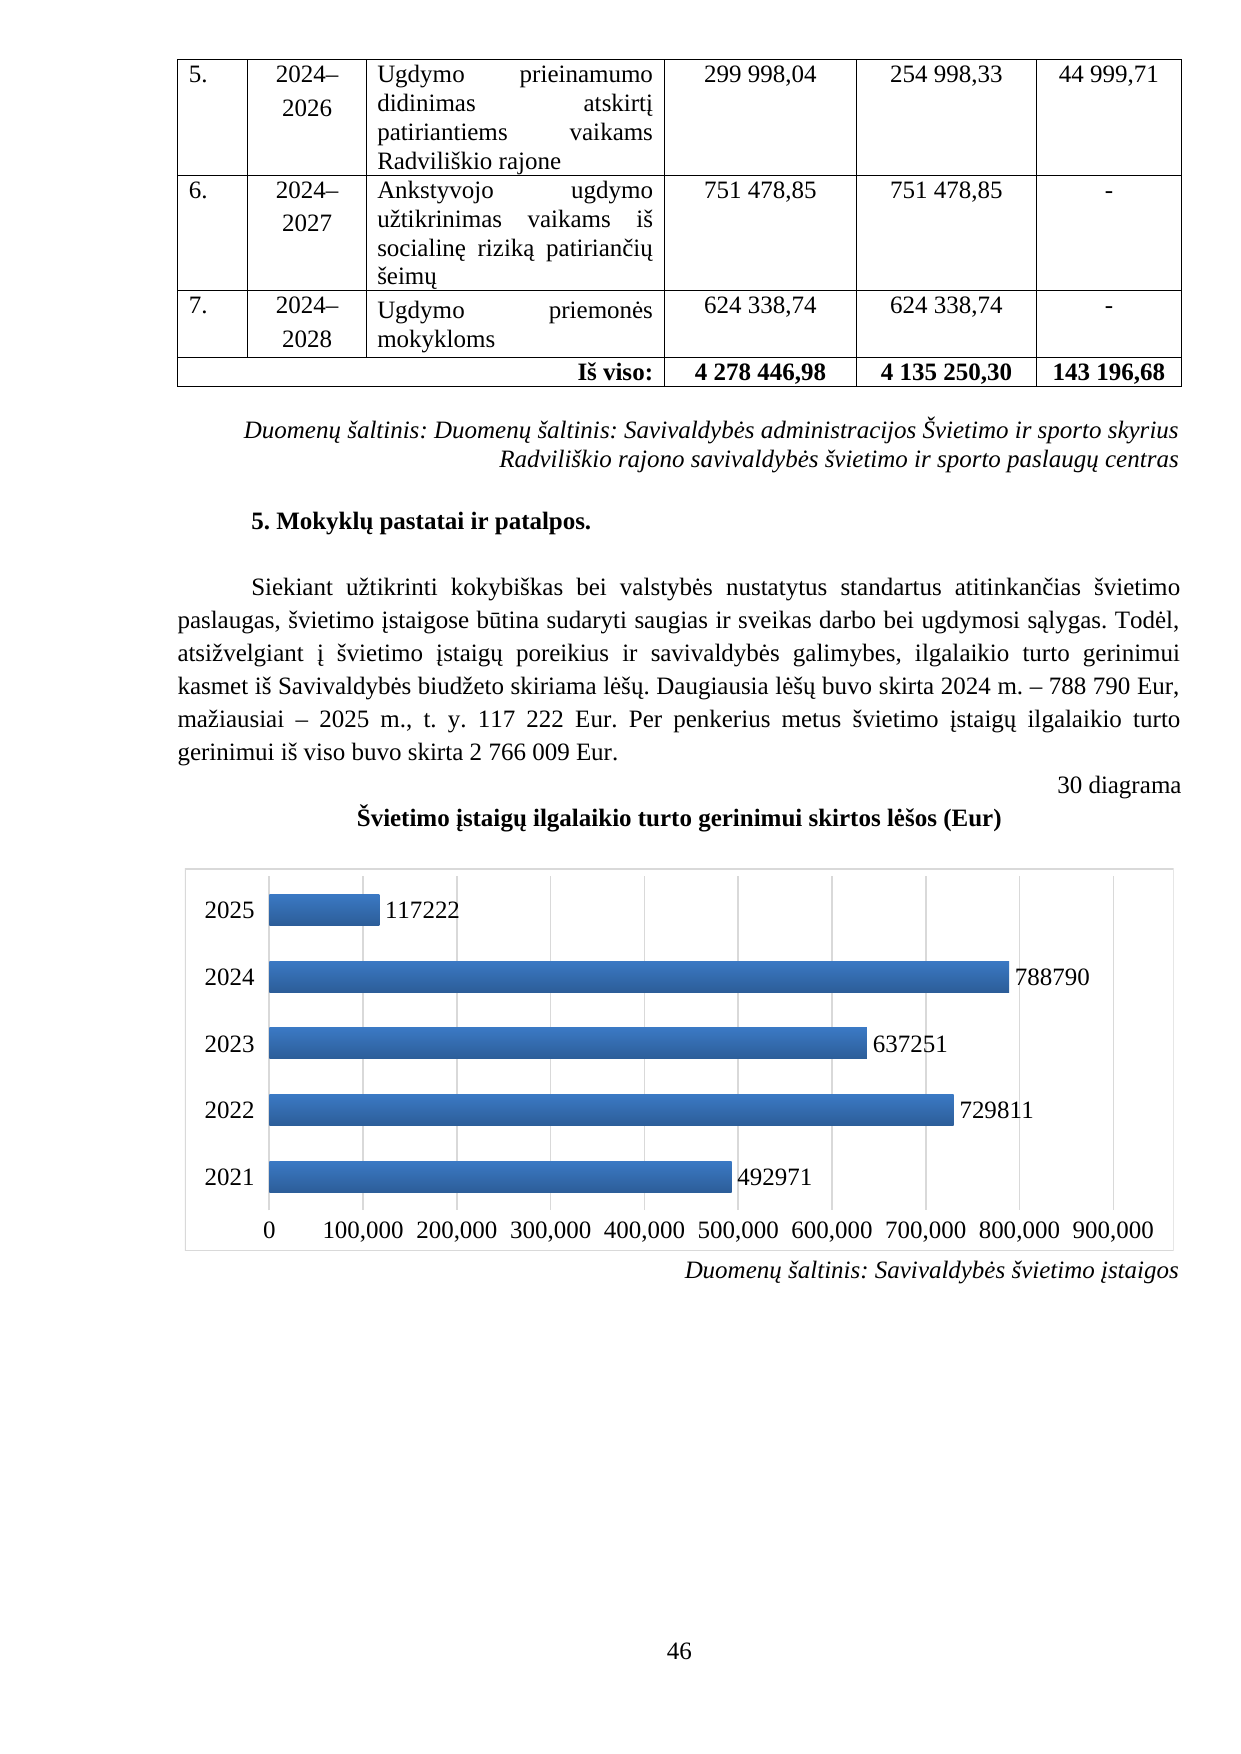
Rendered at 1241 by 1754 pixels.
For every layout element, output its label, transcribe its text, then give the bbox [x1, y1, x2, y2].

table_cell 6. [178, 176, 247, 290]
text Švietimo įstaigų ilgalaikio turto gerinimui skirtos lėšos (Eur) [177, 803, 1181, 832]
table_cell 4 135 250,30 [857, 358, 1036, 386]
table_cell 7. [178, 291, 247, 357]
table_cell 299 998,04 [665, 60, 856, 174]
table_cell 254 998,33 [857, 60, 1036, 174]
table_cell 2024–2027 [248, 176, 366, 290]
table_cell 2024–2028 [248, 291, 366, 357]
table_cell - [1037, 176, 1181, 290]
text Siekiant užtikrinti kokybiškas bei valstybės nustatytus standartus atitinkančias švietimo paslaugas, švietimo įstaigose būtina sudaryti saugias ir sveikas darbo bei ugdymosi sąlygas. Todėl, atsižvelgiant į švietimo įstaigų poreikius ir savivaldybės galimybes, ilgalaikio turto gerinimui kasmet iš Savivaldybės biudžeto skiriama lėšų. Daugiausia lėšų buvo skirta 2024 m. – 788 790 Eur, mažiausiai – 2025 m., t. y. 117 222 Eur. Per penkerius metus švietimo įstaigų ilgalaikio turto gerinimui iš viso buvo skirta 2 766 009 Eur. [177, 572, 1181, 766]
table_cell Iš viso: [178, 358, 664, 386]
table_cell 751 478,85 [665, 176, 856, 290]
text Duomenų šaltinis: Duomenų šaltinis: Savivaldybės administracijos Švietimo ir sporto skyrius [177, 415, 1181, 444]
text 5. Mokyklų pastatai ir patalpos. [251, 506, 1181, 534]
table_cell Ugdymo prieinamumo didinimas atskirtį patiriantiems vaikams Radviliškio rajone [367, 60, 664, 174]
table_cell 5. [178, 60, 247, 174]
table_cell 4 278 446,98 [665, 358, 856, 386]
text Radviliškio rajono savivaldybės švietimo ir sporto paslaugų centras [177, 444, 1181, 473]
table_cell Ankstyvojo ugdymo užtikrinimas vaikams iš socialinę riziką patiriančių šeimų [367, 176, 664, 290]
table_cell 143 196,68 [1037, 358, 1181, 386]
text 30 diagrama [177, 770, 1181, 799]
table_cell 624 338,74 [665, 291, 856, 357]
table_cell 2024–2026 [248, 60, 366, 174]
text Duomenų šaltinis: Savivaldybės švietimo įstaigos [177, 1255, 1181, 1284]
table_cell - [1037, 291, 1181, 357]
table_cell 44 999,71 [1037, 60, 1181, 174]
table_cell 624 338,74 [857, 291, 1036, 357]
table_cell Ugdymo priemonės mokykloms [367, 291, 664, 357]
table_cell 751 478,85 [857, 176, 1036, 290]
